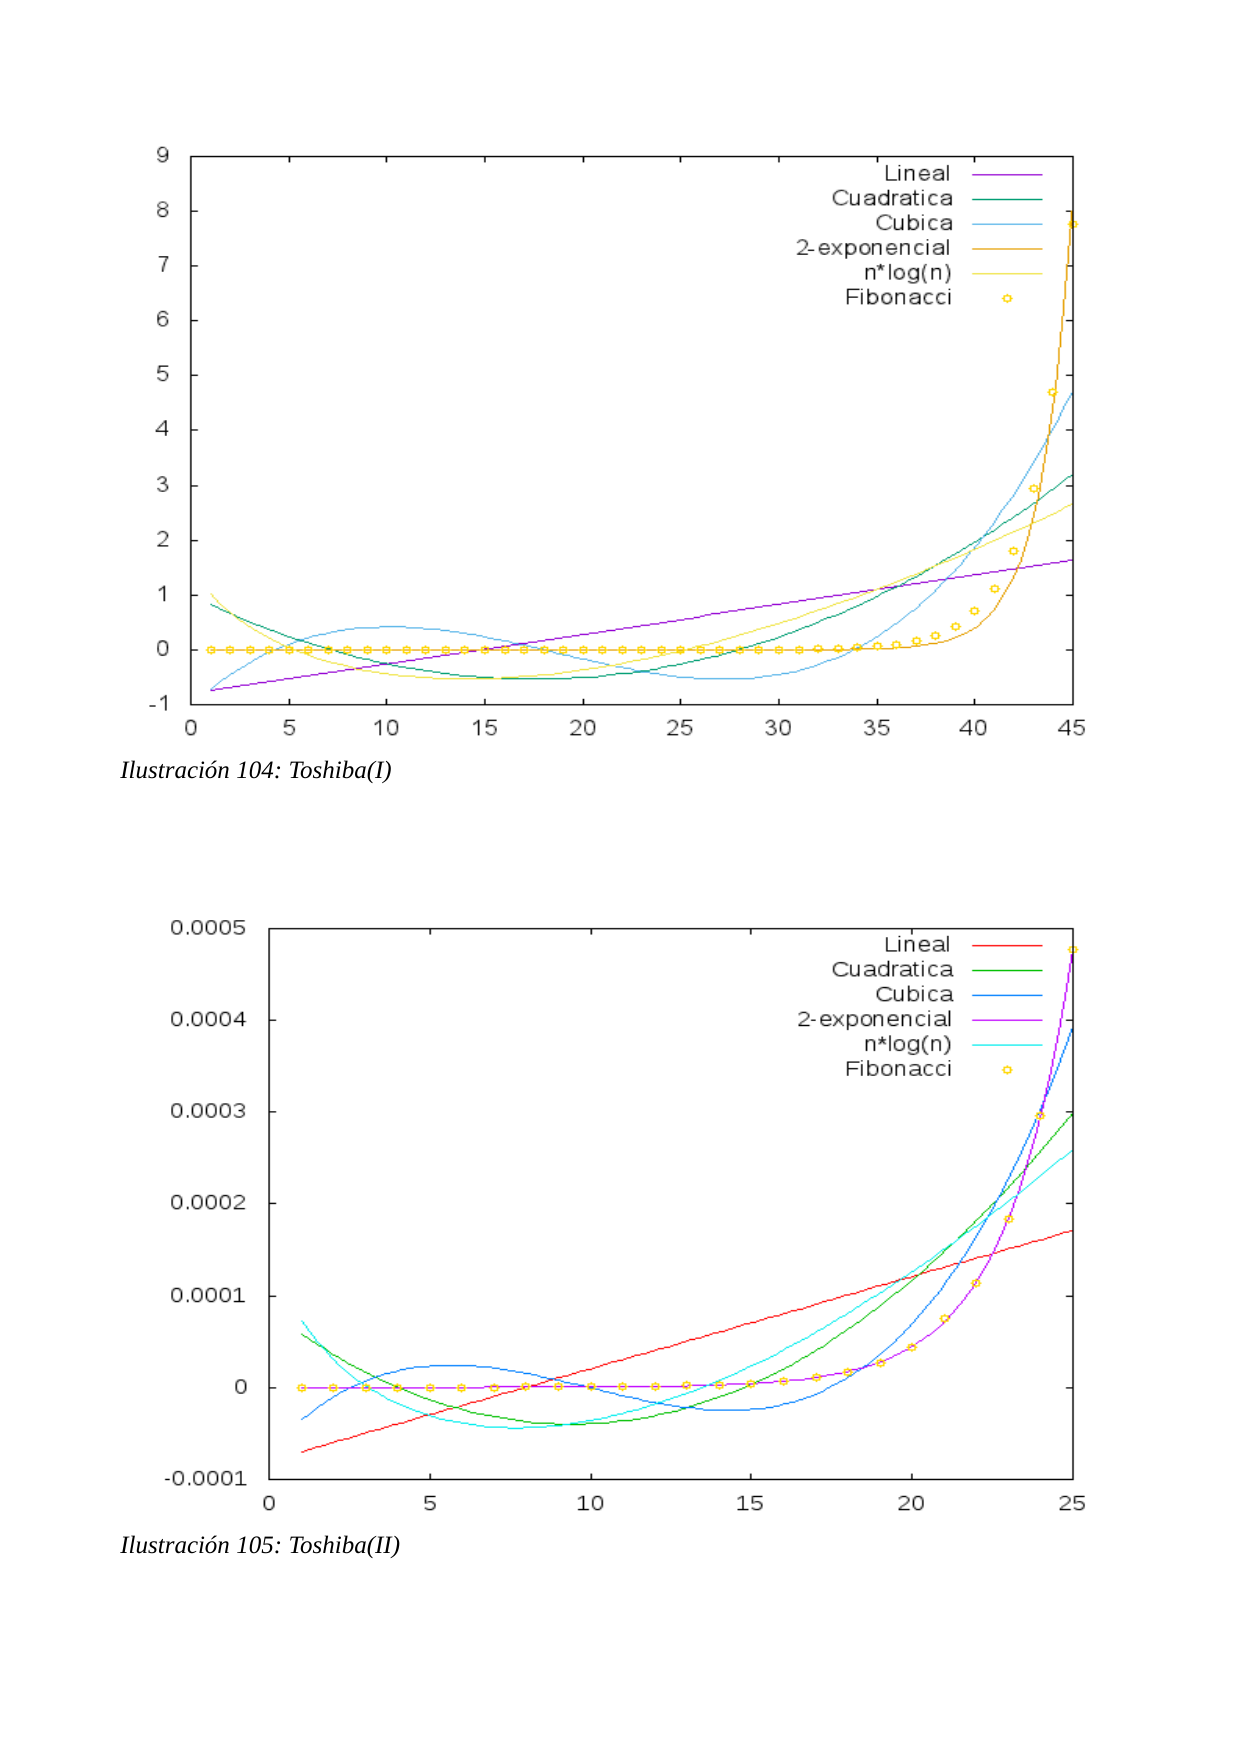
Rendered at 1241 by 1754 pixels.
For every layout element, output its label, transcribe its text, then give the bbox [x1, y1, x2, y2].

picture [120, 130, 1121, 755]
picture [120, 902, 1121, 1530]
text Ilustración 104: Toshiba(I) [120, 755, 1120, 783]
text Ilustración 105: Toshiba(II) [120, 1530, 1120, 1558]
